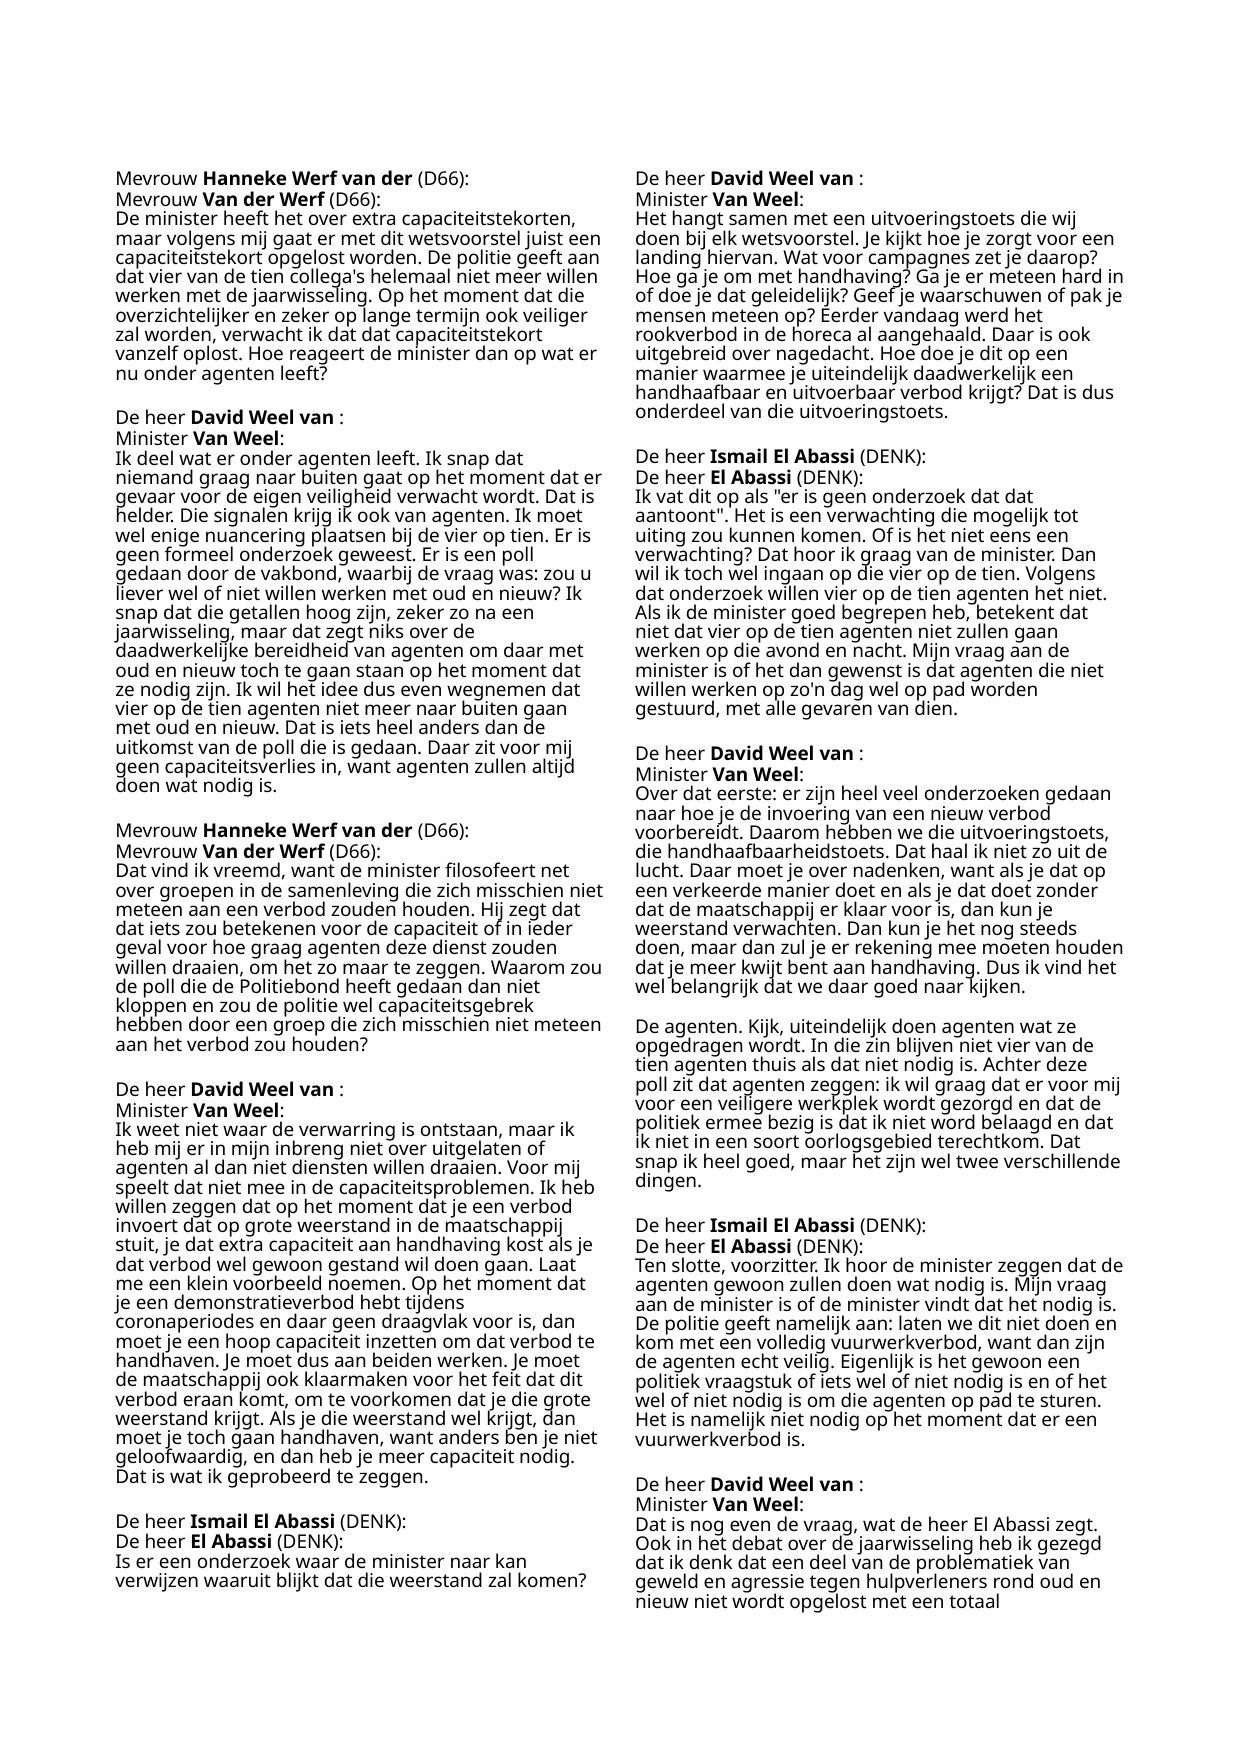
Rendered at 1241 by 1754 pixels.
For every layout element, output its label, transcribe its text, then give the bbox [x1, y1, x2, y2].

text Ik deel wat er onder agenten leeft. Ik snap dat niemand graag naar buiten gaat op het moment dat er gevaar voor de eigen veiligheid verwacht wordt. Dat is helder. Die signalen krijg ik ook van agenten. Ik moet wel enige nuancering plaatsen bij de vier op tien. Er is geen formeel onderzoek geweest. Er is een poll gedaan door de vakbond, waarbij de vraag was: zou u liever wel of niet willen werken met oud en nieuw? Ik snap dat die getallen hoog zijn, zeker zo na een jaarwisseling, maar dat zegt niks over de daadwerkelijke bereidheid van agenten om daar met oud en nieuw toch te gaan staan op het moment dat ze nodig zijn. Ik wil het idee dus even wegnemen dat vier op de tien agenten niet meer naar buiten gaan met oud en nieuw. Dat is iets heel anders dan de uitkomst van de poll die is gedaan. Daar zit voor mij geen capaciteitsverlies in, want agenten zullen altijd doen wat nodig is. [115, 449, 605, 796]
text Minister Van Weel: [635, 191, 1125, 210]
text Mevrouw Van der Werf (D66): [115, 191, 605, 210]
text Mevrouw Van der Werf (D66): [115, 843, 605, 862]
text Is er een onderzoek waar de minister naar kan verwijzen waaruit blijkt dat die weerstand zal komen? [115, 1553, 605, 1591]
text De heer David Weel van : [635, 740, 1125, 766]
text Ten slotte, voorzitter. Ik hoor de minister zeggen dat de agenten gewoon zullen doen wat nodig is. Mijn vraag aan de minister is of de minister vindt dat het nodig is. De politie geeft namelijk aan: laten we dit niet doen en kom met een volledig vuurwerkverbod, want dan zijn de agenten echt veilig. Eigenlijk is het gewoon een politiek vraagstuk of iets wel of niet nodig is en of het wel of niet nodig is om die agenten op pad te sturen. Het is namelijk niet nodig op het moment dat er een vuurwerkverbod is. [635, 1257, 1125, 1450]
text De heer David Weel van : [635, 165, 1125, 191]
text Minister Van Weel: [115, 430, 605, 449]
text Dat is nog even de vraag, wat de heer El Abassi zegt. Ook in het debat over de jaarwisseling heb ik gezegd dat ik denk dat een deel van de problematiek van geweld en agressie tegen hulpverleners rond oud en nieuw niet wordt opgelost met een totaal [635, 1516, 1125, 1612]
text Minister Van Weel: [635, 766, 1125, 785]
text Dat vind ik vreemd, want de minister filosofeert net over groepen in de samenleving die zich misschien niet meteen aan een verbod zouden houden. Hij zegt dat dat iets zou betekenen voor de capaciteit of in ieder geval voor hoe graag agenten deze dienst zouden willen draaien, om het zo maar te zeggen. Waarom zou de poll die de Politiebond heeft gedaan dan niet kloppen en zou de politie wel capaciteitsgebrek hebben door een groep die zich misschien niet meteen aan het verbod zou houden? [115, 862, 605, 1055]
text De heer El Abassi (DENK): [115, 1533, 605, 1553]
text De heer David Weel van : [115, 1076, 605, 1102]
text De heer El Abassi (DENK): [635, 1238, 1125, 1257]
text De heer David Weel van : [115, 404, 605, 430]
text Ik vat dit op als "er is geen onderzoek dat dat aantoont". Het is een verwachting die mogelijk tot uiting zou kunnen komen. Of is het niet eens een verwachting? Dat hoor ik graag van de minister. Dan wil ik toch wel ingaan op die vier op de tien. Volgens dat onderzoek willen vier op de tien agenten het niet. Als ik de minister goed begrepen heb, betekent dat niet dat vier op de tien agenten niet zullen gaan werken op die avond en nacht. Mijn vraag aan de minister is of het dan gewenst is dat agenten die niet willen werken op zo'n dag wel op pad worden gestuurd, met alle gevaren van dien. [635, 488, 1125, 719]
text De heer Ismail El Abassi (DENK): [635, 1212, 1125, 1238]
text Mevrouw Hanneke Werf van der (D66): [115, 165, 605, 191]
text Over dat eerste: er zijn heel veel onderzoeken gedaan naar hoe je de invoering van een nieuw verbod voorbereidt. Daarom hebben we die uitvoeringstoets, die handhaafbaarheidstoets. Dat haal ik niet zo uit de lucht. Daar moet je over nadenken, want als je dat op een verkeerde manier doet en als je dat doet zonder dat de maatschappij er klaar voor is, dan kun je weerstand verwachten. Dan kun je het nog steeds doen, maar dan zul je er rekening mee moeten houden dat je meer kwijt bent aan handhaving. Dus ik vind het wel belangrijk dat we daar goed naar kijken. [635, 785, 1125, 997]
text De agenten. Kijk, uiteindelijk doen agenten wat ze opgedragen wordt. In die zin blijven niet vier van de tien agenten thuis als dat niet nodig is. Achter deze poll zit dat agenten zeggen: ik wil graag dat er voor mij voor een veiligere werkplek wordt gezorgd en dat de politiek ermee bezig is dat ik niet word belaagd en dat ik niet in een soort oorlogsgebied terechtkom. Dat snap ik heel goed, maar het zijn wel twee verschillende dingen. [635, 1018, 1125, 1191]
text Het hangt samen met een uitvoeringstoets die wij doen bij elk wetsvoorstel. Je kijkt hoe je zorgt voor een landing hiervan. Wat voor campagnes zet je daarop? Hoe ga je om met handhaving? Ga je er meteen hard in of doe je dat geleidelijk? Geef je waarschuwen of pak je mensen meteen op? Eerder vandaag werd het rookverbod in de horeca al aangehaald. Daar is ook uitgebreid over nagedacht. Hoe doe je dit op een manier waarmee je uiteindelijk daadwerkelijk een handhaafbaar en uitvoerbaar verbod krijgt? Dat is dus onderdeel van die uitvoeringstoets. [635, 210, 1125, 422]
text Ik weet niet waar de verwarring is ontstaan, maar ik heb mij er in mijn inbreng niet over uitgelaten of agenten al dan niet diensten willen draaien. Voor mij speelt dat niet mee in de capaciteitsproblemen. Ik heb willen zeggen dat op het moment dat je een verbod invoert dat op grote weerstand in de maatschappij stuit, je dat extra capaciteit aan handhaving kost als je dat verbod wel gewoon gestand wil doen gaan. Laat me een klein voorbeeld noemen. Op het moment dat je een demonstratieverbod hebt tijdens coronaperiodes en daar geen draagvlak voor is, dan moet je een hoop capaciteit inzetten om dat verbod te handhaven. Je moet dus aan beiden werken. Je moet de maatschappij ook klaarmaken voor het feit dat dit verbod eraan komt, om te voorkomen dat je die grote weerstand krijgt. Als je die weerstand wel krijgt, dan moet je toch gaan handhaven, want anders ben je niet geloofwaardig, en dan heb je meer capaciteit nodig. Dat is wat ik geprobeerd te zeggen. [115, 1121, 605, 1487]
text De heer David Weel van : [635, 1471, 1125, 1496]
text De minister heeft het over extra capaciteitstekorten, maar volgens mij gaat er met dit wetsvoorstel juist een capaciteitstekort opgelost worden. De politie geeft aan dat vier van de tien collega's helemaal niet meer willen werken met de jaarwisseling. Op het moment dat die overzichtelijker en zeker op lange termijn ook veiliger zal worden, verwacht ik dat dat capaciteitstekort vanzelf oplost. Hoe reageert de minister dan op wat er nu onder agenten leeft? [115, 210, 605, 384]
text Minister Van Weel: [115, 1102, 605, 1121]
text De heer El Abassi (DENK): [635, 469, 1125, 488]
text Mevrouw Hanneke Werf van der (D66): [115, 817, 605, 843]
text De heer Ismail El Abassi (DENK): [115, 1508, 605, 1533]
text Minister Van Weel: [635, 1496, 1125, 1516]
text De heer Ismail El Abassi (DENK): [635, 443, 1125, 469]
